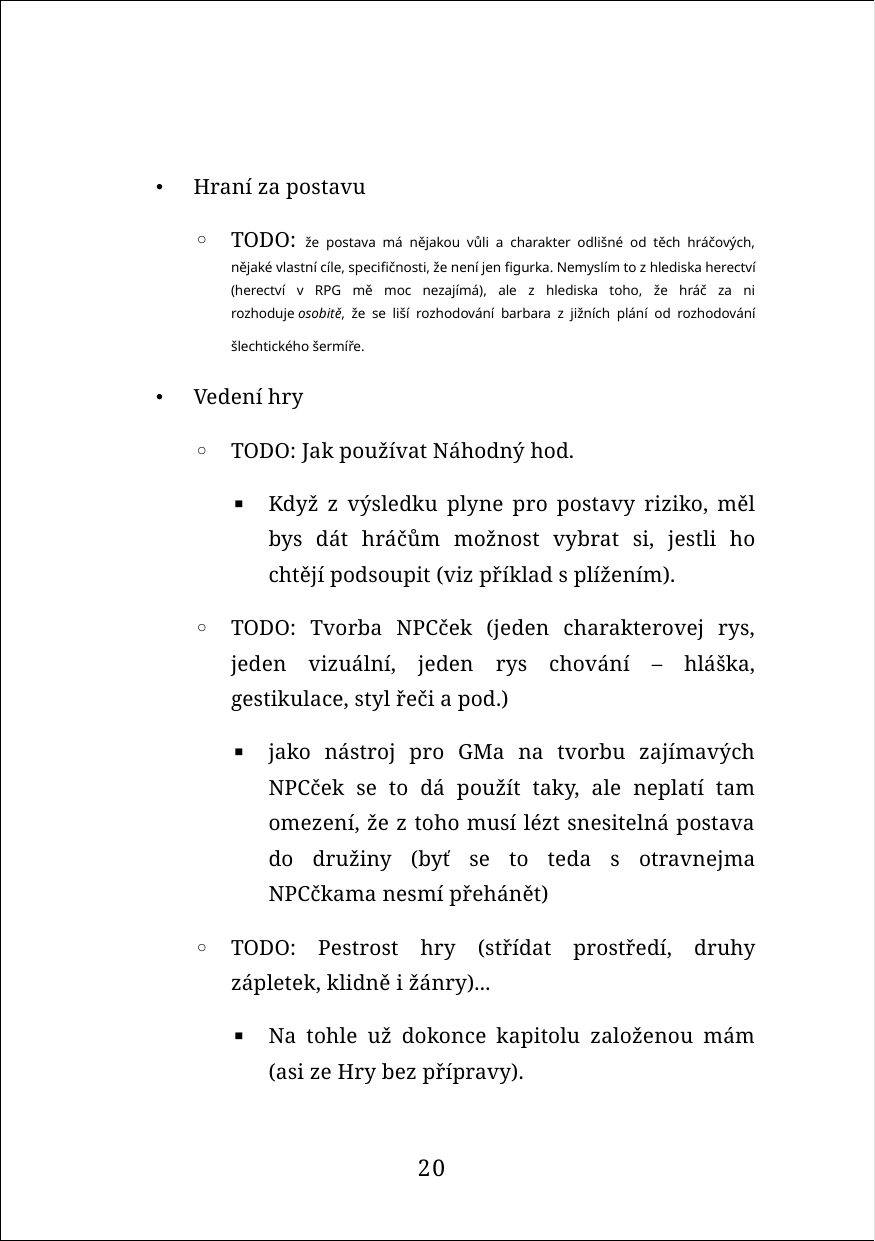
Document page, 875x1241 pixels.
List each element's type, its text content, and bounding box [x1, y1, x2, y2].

list TODO: Tvorba NPCček (jeden charakterovej rys, jeden vizuální, jeden rys chování – hláška, gestikulace, styl řeči a pod.) [193, 613, 756, 713]
list TODO: že postava má nějakou vůli a charakter odlišné od těch hráčových, nějaké vlastní cíle, specifičnosti, že není jen figurka. Nemyslím to z hlediska herectví (herectví v RPG mě moc nezajímá), ale z hlediska toho, že hráč za ni rozhoduje osobitě, že se liší rozhodování barbara z jižních plání od rozhodování šlechtického šermíře. [193, 225, 756, 358]
list jako nástroj pro GMa na tvorbu zajímavých NPCček se to dá použít taky, ale neplatí tam omezení, že z toho musí lézt snesitelná postava do družiny (byť se to teda s otravnejma NPCčkama nesmí přehánět) [231, 737, 756, 908]
list Na tohle už dokonce kapitolu založenou mám (asi ze Hry bez přípravy). [231, 1022, 756, 1086]
list TODO: Jak používat Náhodný hod. [193, 436, 756, 464]
list Vedení hry [156, 382, 756, 411]
list Hraní za postavu [156, 172, 756, 200]
list TODO: Pestrost hry (střídat prostředí, druhy zápletek, klidně i žánry)... [193, 933, 756, 997]
list Když z výsledku plyne pro postavy riziko, měl bys dát hráčům možnost vybrat si, jestli ho chtějí podsoupit (viz příklad s plížením). [231, 489, 756, 588]
